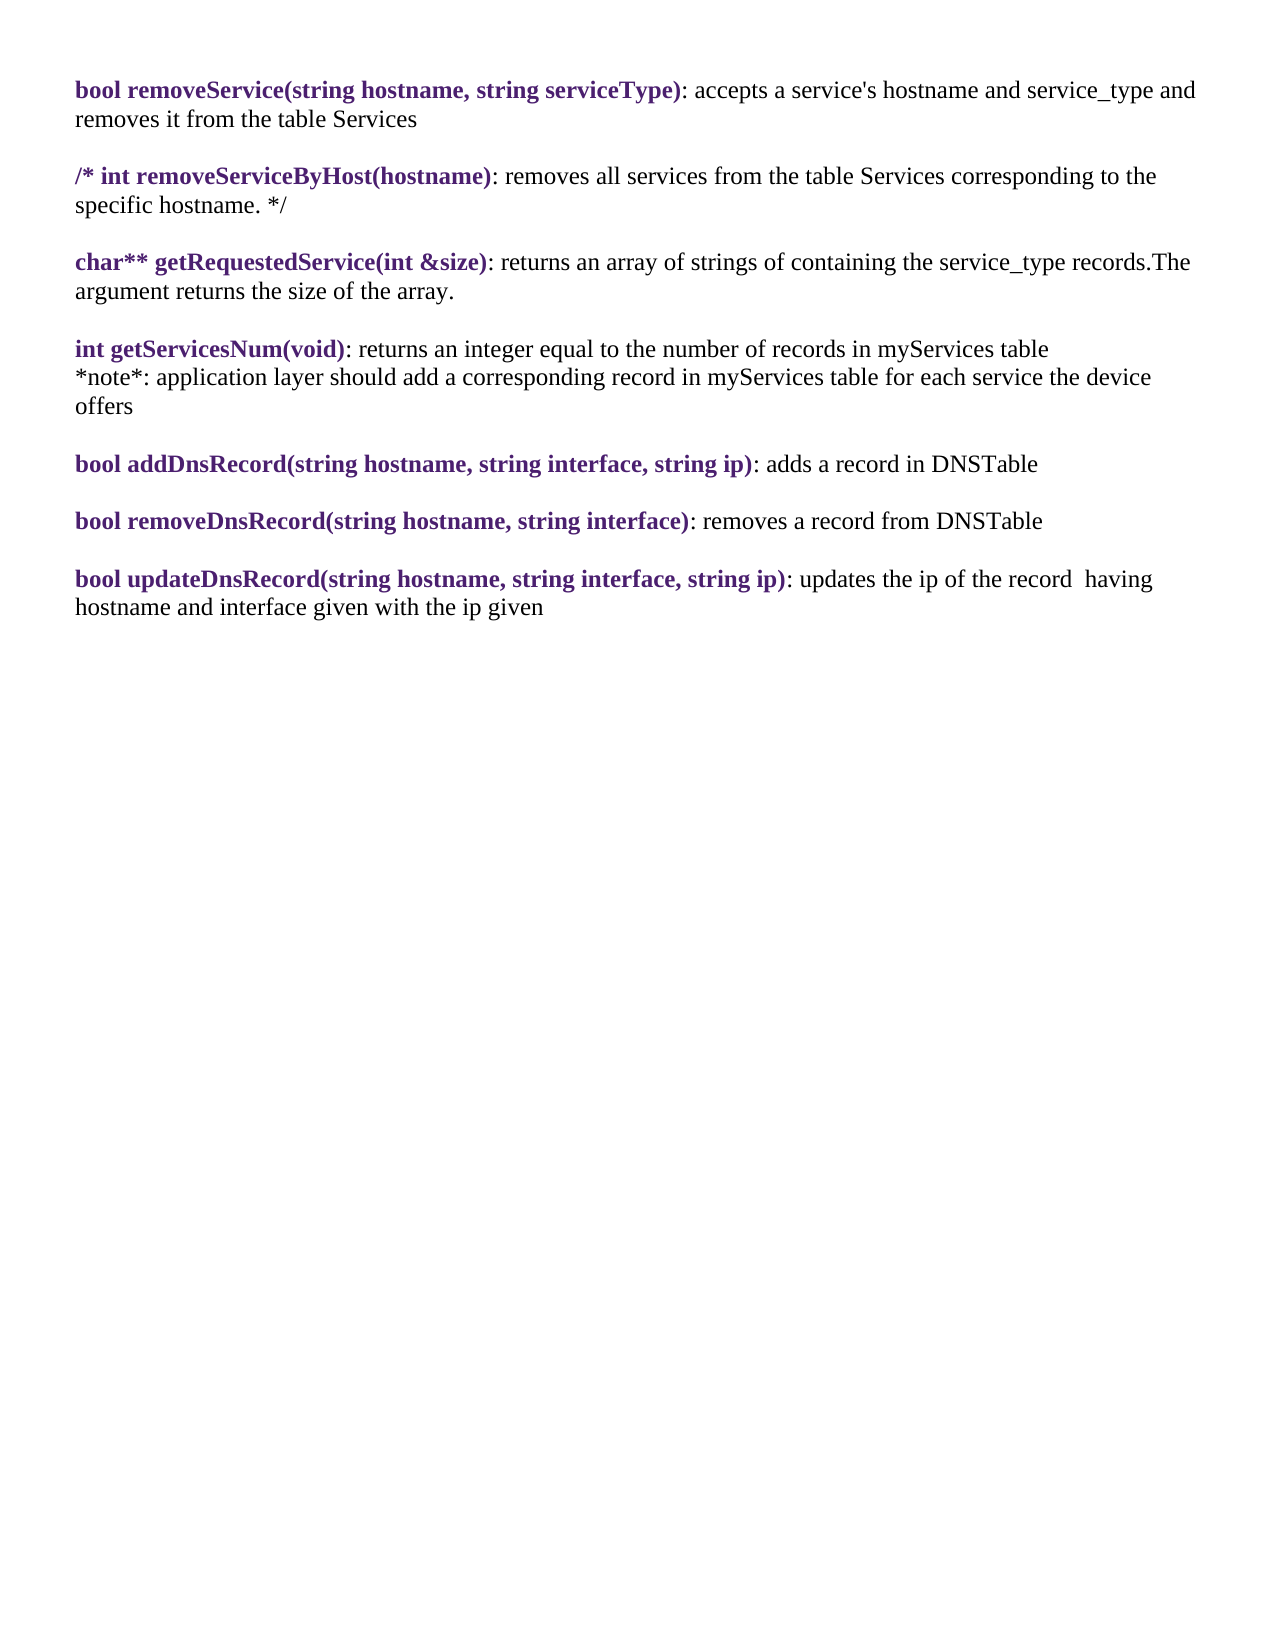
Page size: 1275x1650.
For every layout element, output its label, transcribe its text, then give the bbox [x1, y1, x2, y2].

text bool addDnsRecord(string hostname, string interface, string ip): adds a record in DNSTable [75, 449, 1200, 477]
text bool removeService(string hostname, string serviceType): accepts a service's hostname and service_type and removes it from the table Services [75, 75, 1200, 132]
text *note*: application layer should add a corresponding record in myServices table for each service the device offers [75, 362, 1200, 420]
text bool updateDnsRecord(string hostname, string interface, string ip): updates the ip of the record having hostname and interface given with the ip given [75, 564, 1200, 621]
text bool removeDnsRecord(string hostname, string interface): removes a record from DNSTable [75, 506, 1200, 535]
text char** getRequestedService(int &size): returns an array of strings of containing the service_type records.The argument returns the size of the array. [75, 247, 1200, 305]
text /* int removeServiceByHost(hostname): removes all services from the table Services corresponding to the specific hostname. */ [75, 161, 1200, 219]
text int getServicesNum(void): returns an integer equal to the number of records in myServices table [75, 334, 1200, 362]
